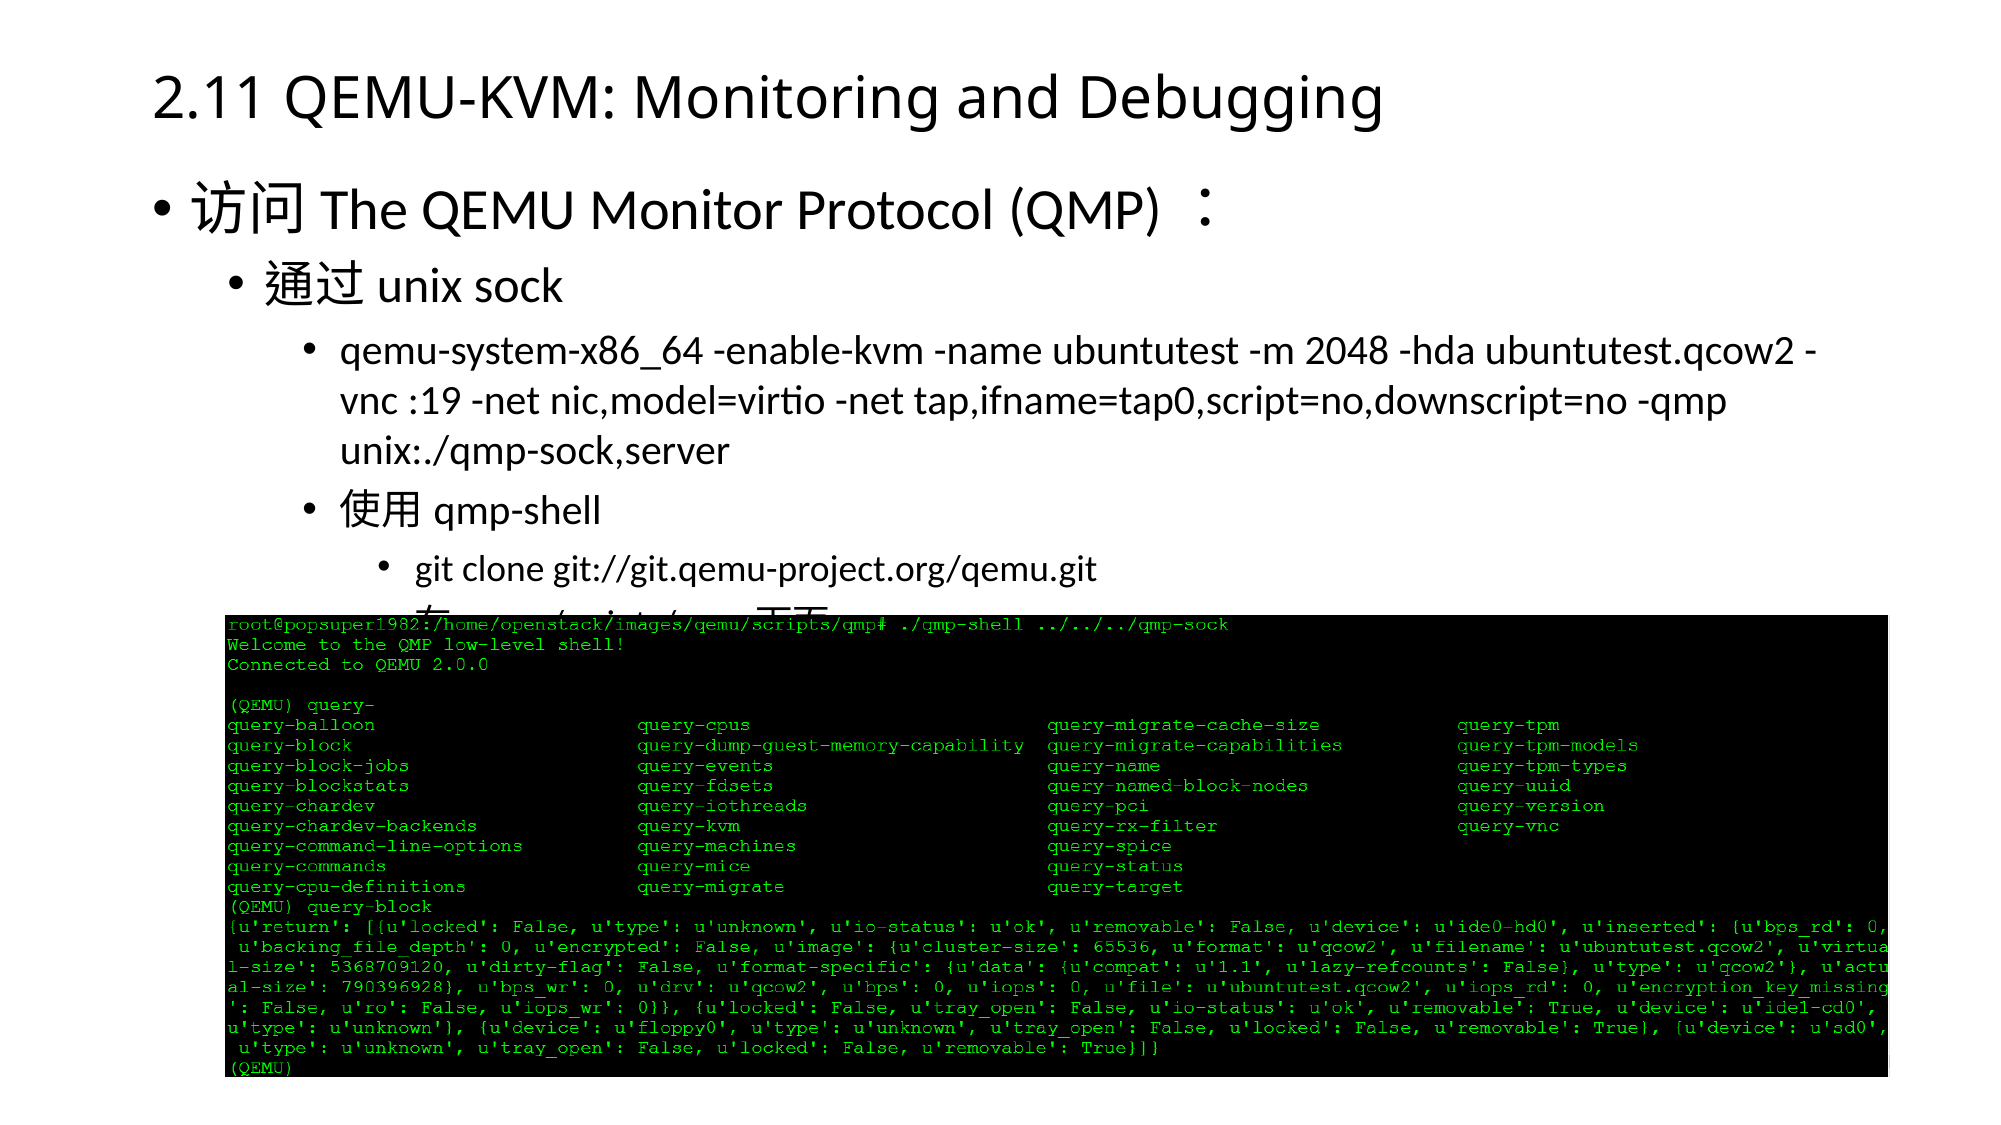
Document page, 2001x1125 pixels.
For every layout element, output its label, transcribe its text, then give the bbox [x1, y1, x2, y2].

list 访问The QEMU Monitor Protocol (QMP)： 通过unix sock qemu-system-x86_64 -enable-kvm -name ubuntutest -m 2048 -hda ubuntutest.qcow2 -vnc :19 -net nic,model=virtio -net tap,ifname=tap0,script=no,downscript=no -qmp unix:./qmp-sock,server 使用qmp-shell git clone git://git.qemu-project.org/qemu.git 在qemu/scripts/qmp下面 [137, 171, 1863, 1014]
picture [225, 615, 1890, 1077]
title 2.11 QEMU-KVM: Monitoring and Debugging [137, 59, 1863, 140]
